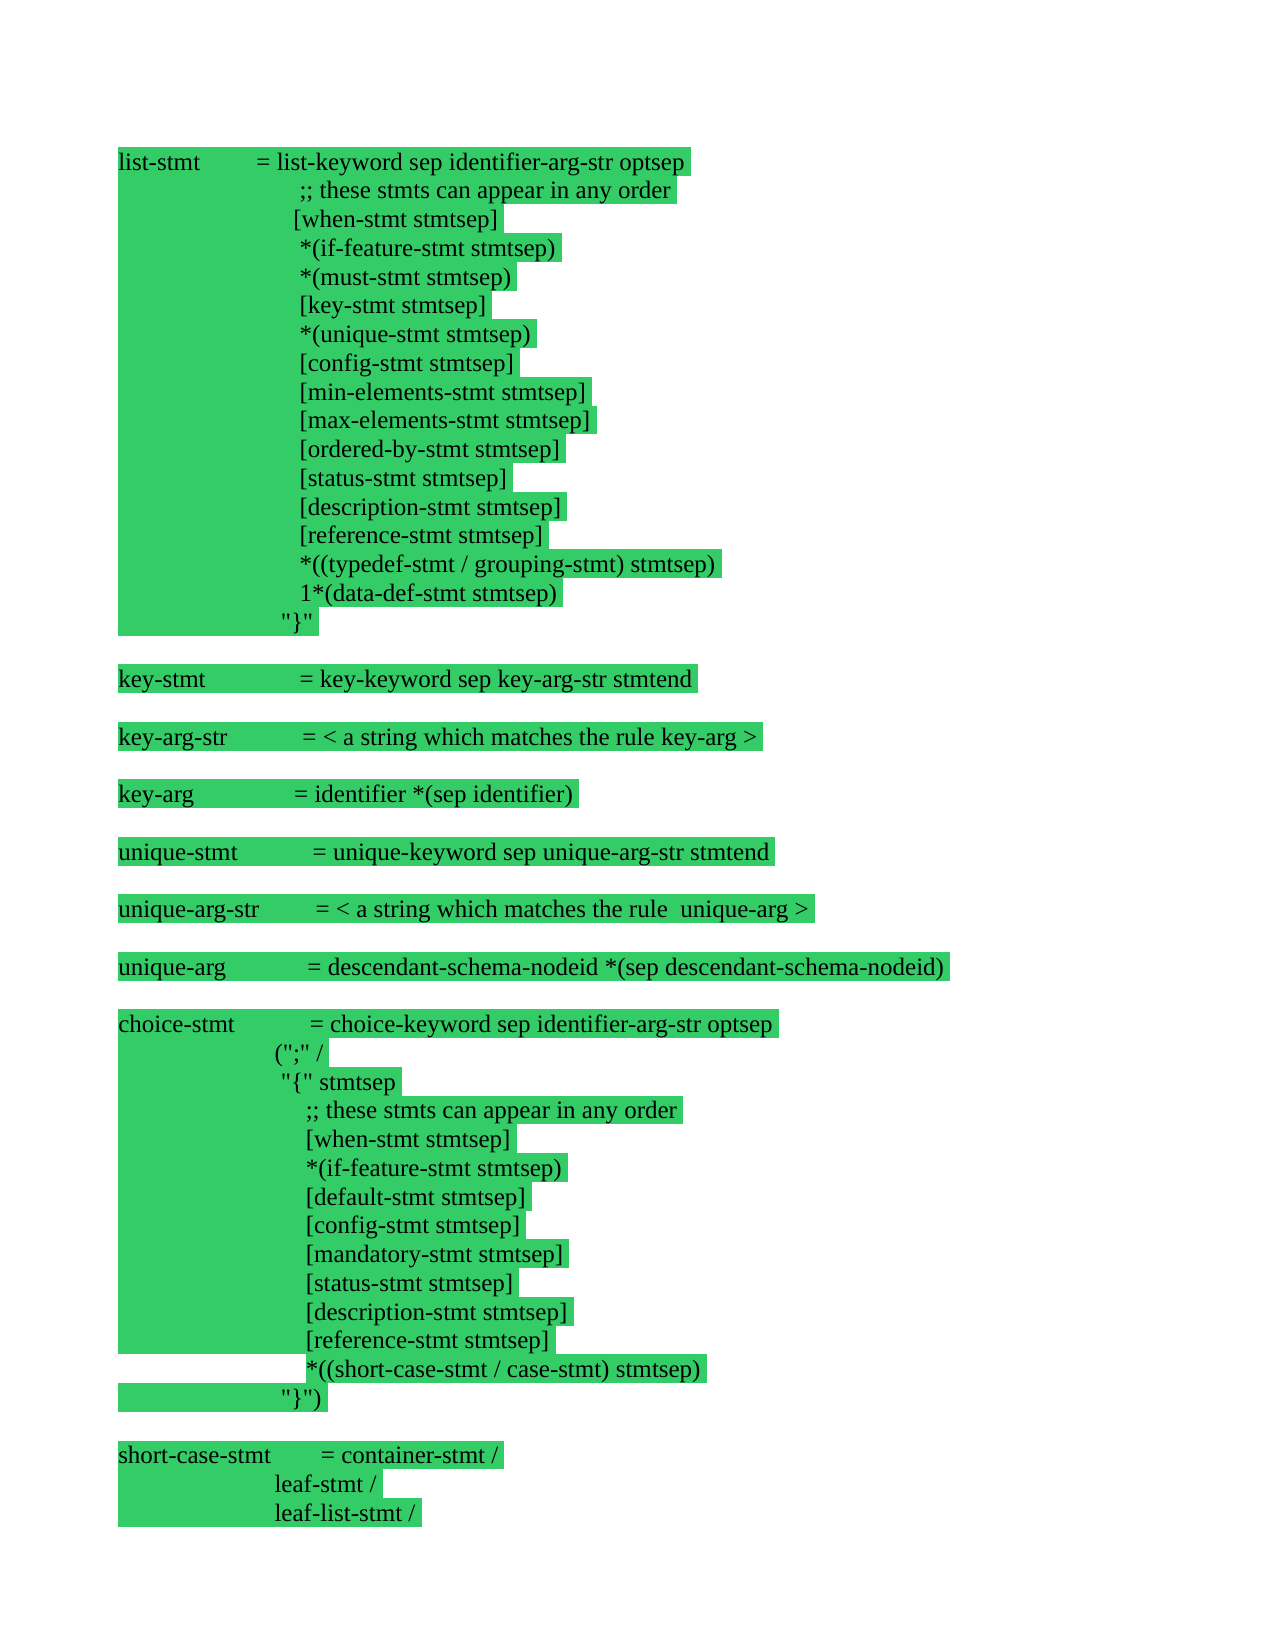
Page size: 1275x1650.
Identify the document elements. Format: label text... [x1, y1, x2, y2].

text "}") [118, 1383, 1157, 1412]
text [reference-stmt stmtsep] [118, 521, 1157, 549]
text *((typedef-stmt / grouping-stmt) stmtsep) [118, 549, 1157, 578]
text *(unique-stmt stmtsep) [118, 319, 1157, 348]
text [default-stmt stmtsep] [118, 1182, 1157, 1211]
text [config-stmt stmtsep] [118, 1211, 1157, 1239]
text [reference-stmt stmtsep] [118, 1326, 1157, 1354]
text key-arg-str = < a string which matches the rule key-arg > [118, 722, 1157, 751]
text *((short-case-stmt / case-stmt) stmtsep) [118, 1354, 1157, 1383]
text [max-elements-stmt stmtsep] [118, 406, 1157, 434]
text ;; these stmts can appear in any order [118, 1096, 1157, 1124]
text short-case-stmt = container-stmt / [118, 1441, 1157, 1469]
text unique-arg-str = < a string which matches the rule unique-arg > [118, 894, 1157, 923]
text [ordered-by-stmt stmtsep] [118, 434, 1157, 463]
text 1*(data-def-stmt stmtsep) [118, 578, 1157, 607]
text unique-arg = descendant-schema-nodeid *(sep descendant-schema-nodeid) [118, 952, 1157, 981]
text *(if-feature-stmt stmtsep) [118, 1153, 1157, 1182]
text [config-stmt stmtsep] [118, 348, 1157, 377]
text unique-stmt = unique-keyword sep unique-arg-str stmtend [118, 837, 1157, 866]
text list-stmt = list-keyword sep identifier-arg-str optsep [118, 147, 1157, 176]
text ;; these stmts can appear in any order [118, 176, 1157, 204]
text [when-stmt stmtsep] [118, 1124, 1157, 1153]
text [mandatory-stmt stmtsep] [118, 1239, 1157, 1268]
text key-stmt = key-keyword sep key-arg-str stmtend [118, 664, 1157, 693]
text choice-stmt = choice-keyword sep identifier-arg-str optsep [118, 1009, 1157, 1038]
text leaf-stmt / [118, 1469, 1157, 1498]
text [status-stmt stmtsep] [118, 1268, 1157, 1297]
text [description-stmt stmtsep] [118, 492, 1157, 521]
text [status-stmt stmtsep] [118, 463, 1157, 492]
text (";" / [118, 1038, 1157, 1067]
text [key-stmt stmtsep] [118, 291, 1157, 319]
text [description-stmt stmtsep] [118, 1297, 1157, 1326]
text leaf-list-stmt / [118, 1498, 1157, 1527]
text *(must-stmt stmtsep) [118, 262, 1157, 291]
text "}" [118, 607, 1157, 636]
text [min-elements-stmt stmtsep] [118, 377, 1157, 406]
text key-arg = identifier *(sep identifier) [118, 779, 1157, 808]
text "{" stmtsep [118, 1067, 1157, 1096]
text *(if-feature-stmt stmtsep) [118, 233, 1157, 262]
text [when-stmt stmtsep] [118, 204, 1157, 233]
